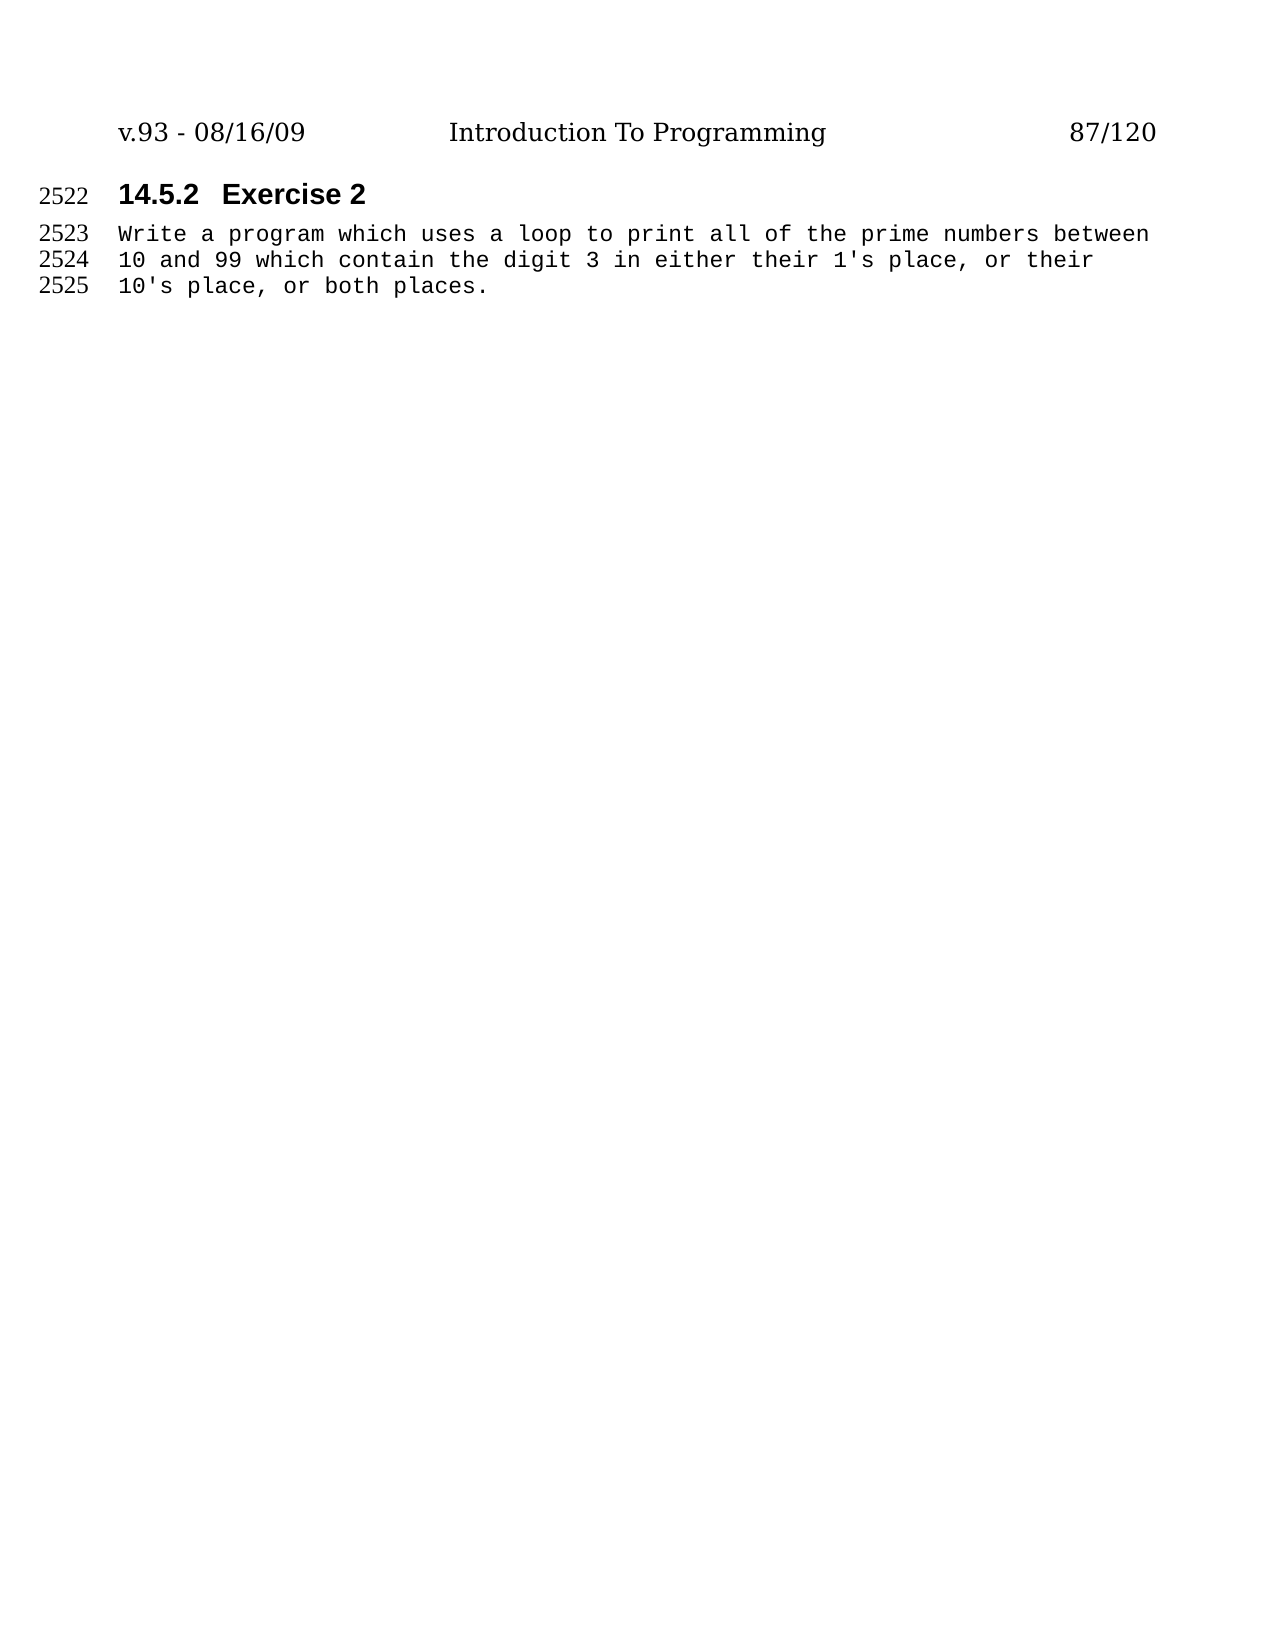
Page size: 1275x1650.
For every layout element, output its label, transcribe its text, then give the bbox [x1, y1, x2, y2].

subtitle Exercise 2 [118, 177, 1157, 210]
text Write a program which uses a loop to print all of the prime numbers between 10 and 99 which contain the digit 3 in either their 1's place, or their 10's place, or both places. [118, 222, 1157, 300]
